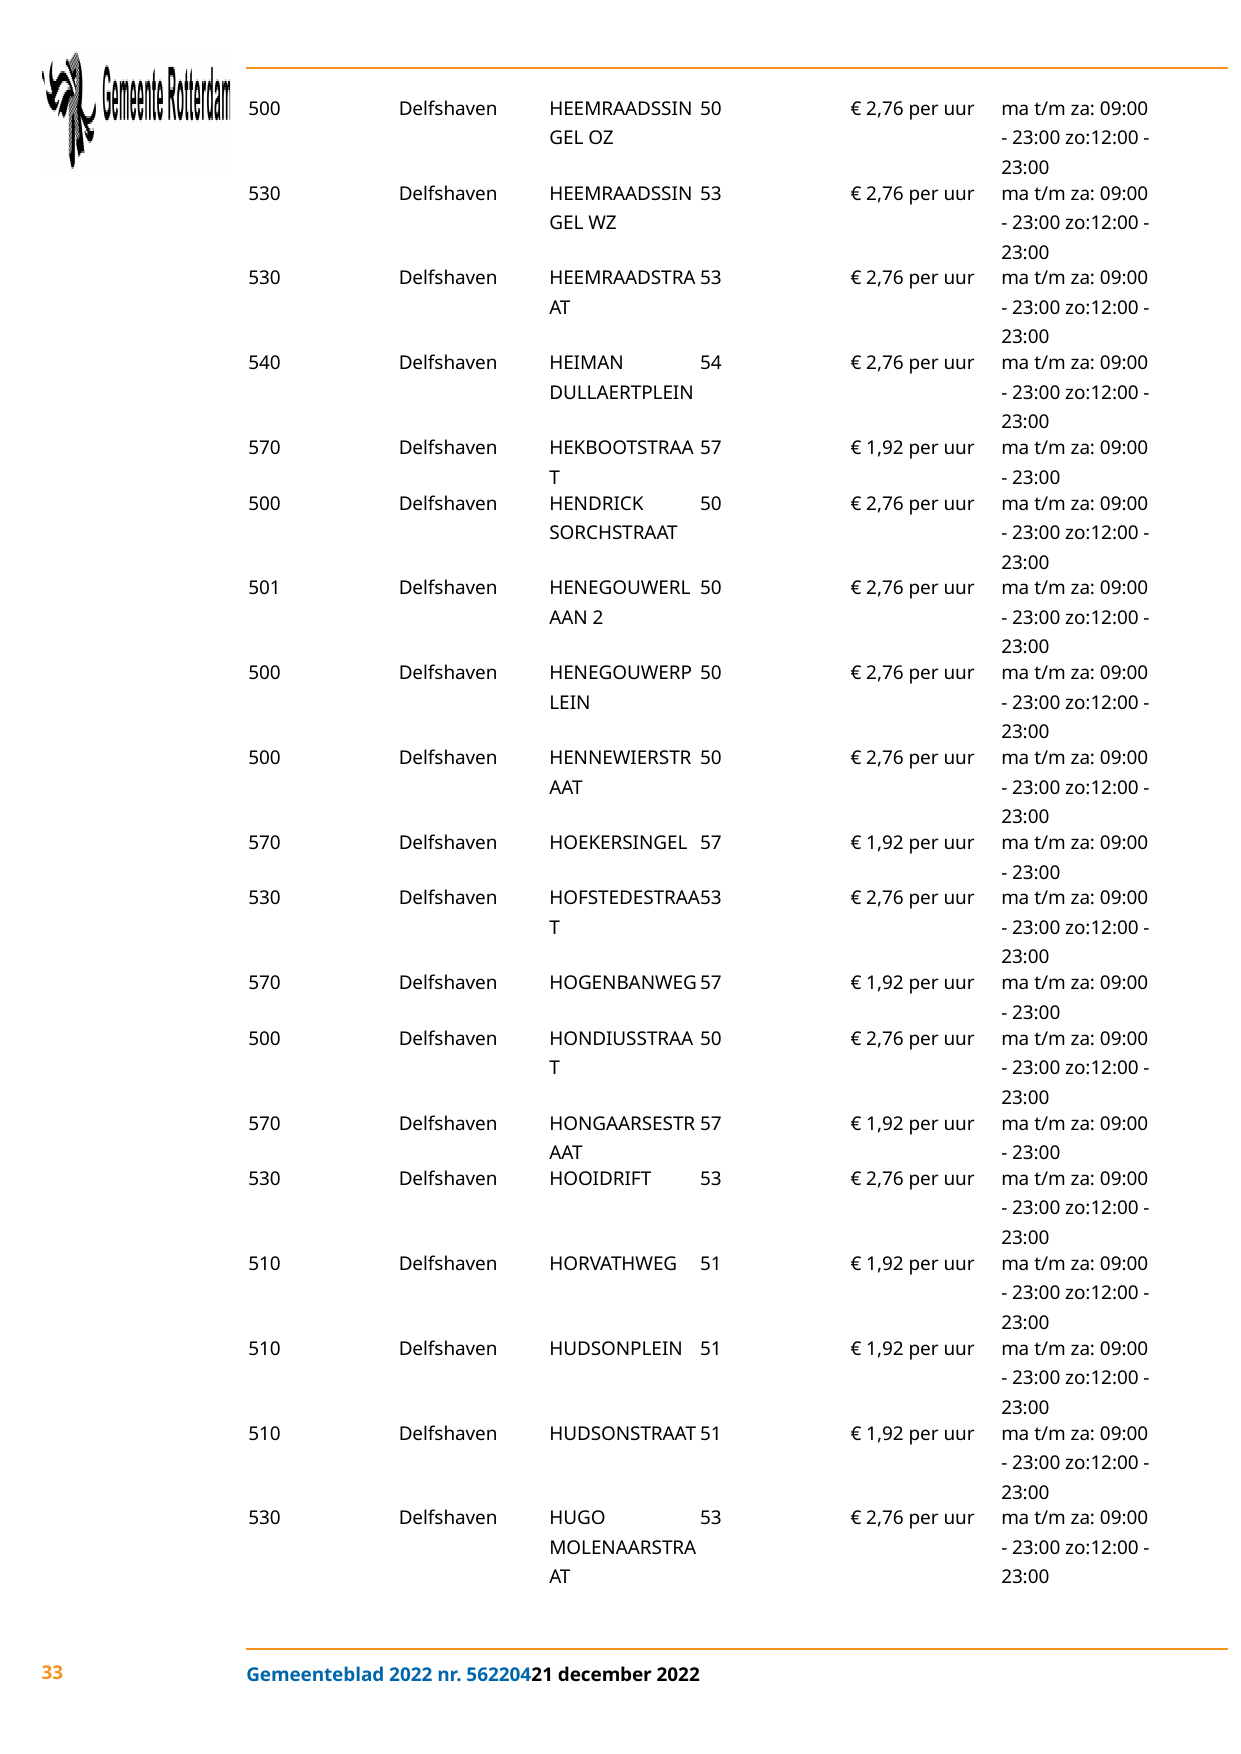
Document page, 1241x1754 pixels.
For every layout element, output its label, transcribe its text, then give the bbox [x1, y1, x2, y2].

table_cell € 2,76 per uur [850, 1165, 1001, 1250]
table_cell ma t/m za: 09:00 - 23:00 zo:12:00 - 23:00 [1001, 1420, 1152, 1504]
table_cell 53 [700, 180, 850, 264]
picture [41, 47, 231, 172]
table_cell € 2,76 per uur [850, 95, 1001, 180]
table_cell Delfshaven [399, 829, 549, 884]
table_cell Delfshaven [399, 95, 549, 180]
table_cell 53 [700, 265, 850, 349]
table_cell HEEMRAADSTRAAT [549, 265, 700, 349]
table_cell ma t/m za: 09:00 - 23:00 zo:12:00 - 23:00 [1001, 350, 1152, 434]
table_cell HENEGOUWERLAAN 2 [549, 575, 700, 659]
table_cell Delfshaven [399, 575, 549, 659]
table_cell Delfshaven [399, 660, 549, 744]
table_cell € 1,92 per uur [850, 1420, 1001, 1504]
table_cell HOFSTEDESTRAAT [549, 885, 700, 969]
table_cell Delfshaven [399, 265, 549, 349]
table_cell 50 [700, 575, 850, 659]
table_cell 51 [700, 1335, 850, 1420]
table_cell ma t/m za: 09:00 - 23:00 zo:12:00 - 23:00 [1001, 885, 1152, 969]
table_cell € 2,76 per uur [850, 1025, 1001, 1110]
table_cell ma t/m za: 09:00 - 23:00 zo:12:00 - 23:00 [1001, 490, 1152, 574]
table_cell 51 [700, 1420, 850, 1504]
table_cell ma t/m za: 09:00 - 23:00 zo:12:00 - 23:00 [1001, 95, 1152, 180]
table_cell Delfshaven [399, 970, 549, 1025]
table_cell Delfshaven [399, 1420, 549, 1504]
table_cell Delfshaven [399, 1250, 549, 1335]
table_cell HEKBOOTSTRAAT [549, 434, 700, 490]
table_cell € 1,92 per uur [850, 434, 1001, 490]
table_cell HONGAARSESTRAAT [549, 1110, 700, 1165]
table_cell HEEMRAADSSINGEL WZ [549, 180, 700, 264]
table_cell HEIMAN DULLAERTPLEIN [549, 350, 700, 434]
table_cell Delfshaven [399, 1110, 549, 1165]
table_cell 57 [700, 1110, 850, 1165]
table_cell ma t/m za: 09:00 - 23:00 zo:12:00 - 23:00 [1001, 1250, 1152, 1335]
table_cell HEEMRAADSSINGEL OZ [549, 95, 700, 180]
table_cell 530 [248, 1505, 398, 1589]
table_cell HONDIUSSTRAAT [549, 1025, 700, 1110]
table_cell Delfshaven [399, 885, 549, 969]
table_cell 570 [248, 829, 398, 884]
table_cell HOOIDRIFT [549, 1165, 700, 1250]
table_cell 57 [700, 970, 850, 1025]
table_cell € 2,76 per uur [850, 180, 1001, 264]
table_cell € 2,76 per uur [850, 265, 1001, 349]
table_cell 570 [248, 434, 398, 490]
table_cell 501 [248, 575, 398, 659]
table_cell 540 [248, 350, 398, 434]
table_cell 530 [248, 180, 398, 264]
table_cell 510 [248, 1420, 398, 1504]
table_cell 53 [700, 1505, 850, 1589]
table_cell ma t/m za: 09:00 - 23:00 zo:12:00 - 23:00 [1001, 1505, 1152, 1589]
table_cell HENDRICK SORCHSTRAAT [549, 490, 700, 574]
table_cell 510 [248, 1250, 398, 1335]
table_cell 53 [700, 885, 850, 969]
table_cell HENNEWIERSTRAAT [549, 744, 700, 829]
table_cell Delfshaven [399, 490, 549, 574]
table_cell Delfshaven [399, 1025, 549, 1110]
table_cell 570 [248, 970, 398, 1025]
table_cell € 1,92 per uur [850, 1335, 1001, 1420]
table_cell € 2,76 per uur [850, 575, 1001, 659]
table_cell 50 [700, 95, 850, 180]
table_cell € 2,76 per uur [850, 744, 1001, 829]
table_cell HUGO MOLENAARSTRAAT [549, 1505, 700, 1589]
table_cell 57 [700, 829, 850, 884]
table_cell ma t/m za: 09:00 - 23:00 zo:12:00 - 23:00 [1001, 744, 1152, 829]
table_cell € 2,76 per uur [850, 885, 1001, 969]
table_cell ma t/m za: 09:00 - 23:00 [1001, 970, 1152, 1025]
table_cell € 1,92 per uur [850, 970, 1001, 1025]
table_cell 51 [700, 1250, 850, 1335]
table_cell 50 [700, 1025, 850, 1110]
table_cell 530 [248, 265, 398, 349]
table_cell 500 [248, 744, 398, 829]
table_cell 53 [700, 1165, 850, 1250]
table_cell € 2,76 per uur [850, 660, 1001, 744]
table_cell Delfshaven [399, 744, 549, 829]
table_cell HUDSONSTRAAT [549, 1420, 700, 1504]
table_cell 500 [248, 1025, 398, 1110]
table_cell HUDSONPLEIN [549, 1335, 700, 1420]
table_cell 570 [248, 1110, 398, 1165]
table_cell HOGENBANWEG [549, 970, 700, 1025]
table_cell ma t/m za: 09:00 - 23:00 zo:12:00 - 23:00 [1001, 180, 1152, 264]
table_cell ma t/m za: 09:00 - 23:00 zo:12:00 - 23:00 [1001, 660, 1152, 744]
table_cell 50 [700, 490, 850, 574]
table_cell ma t/m za: 09:00 - 23:00 zo:12:00 - 23:00 [1001, 1025, 1152, 1110]
table_cell 530 [248, 1165, 398, 1250]
table_cell ma t/m za: 09:00 - 23:00 zo:12:00 - 23:00 [1001, 1165, 1152, 1250]
table_cell ma t/m za: 09:00 - 23:00 [1001, 434, 1152, 490]
table_cell ma t/m za: 09:00 - 23:00 zo:12:00 - 23:00 [1001, 575, 1152, 659]
table_cell HENEGOUWERPLEIN [549, 660, 700, 744]
table_cell 500 [248, 490, 398, 574]
table_cell 50 [700, 660, 850, 744]
table_cell 510 [248, 1335, 398, 1420]
table_cell Delfshaven [399, 434, 549, 490]
table_cell Delfshaven [399, 1505, 549, 1589]
table_cell € 2,76 per uur [850, 350, 1001, 434]
table_cell Delfshaven [399, 180, 549, 264]
table_cell 50 [700, 744, 850, 829]
table_cell 57 [700, 434, 850, 490]
table_cell € 1,92 per uur [850, 1250, 1001, 1335]
table_cell € 1,92 per uur [850, 1110, 1001, 1165]
table_cell Delfshaven [399, 1165, 549, 1250]
table_cell 530 [248, 885, 398, 969]
table_cell ma t/m za: 09:00 - 23:00 [1001, 1110, 1152, 1165]
table_cell € 1,92 per uur [850, 829, 1001, 884]
table_cell 54 [700, 350, 850, 434]
table_cell Delfshaven [399, 350, 549, 434]
table_cell ma t/m za: 09:00 - 23:00 zo:12:00 - 23:00 [1001, 1335, 1152, 1420]
table_cell 500 [248, 95, 398, 180]
table_cell ma t/m za: 09:00 - 23:00 [1001, 829, 1152, 884]
table_cell HORVATHWEG [549, 1250, 700, 1335]
table_cell HOEKERSINGEL [549, 829, 700, 884]
table_cell € 2,76 per uur [850, 490, 1001, 574]
table_cell € 2,76 per uur [850, 1505, 1001, 1589]
table_cell Delfshaven [399, 1335, 549, 1420]
table_cell ma t/m za: 09:00 - 23:00 zo:12:00 - 23:00 [1001, 265, 1152, 349]
table_cell 500 [248, 660, 398, 744]
